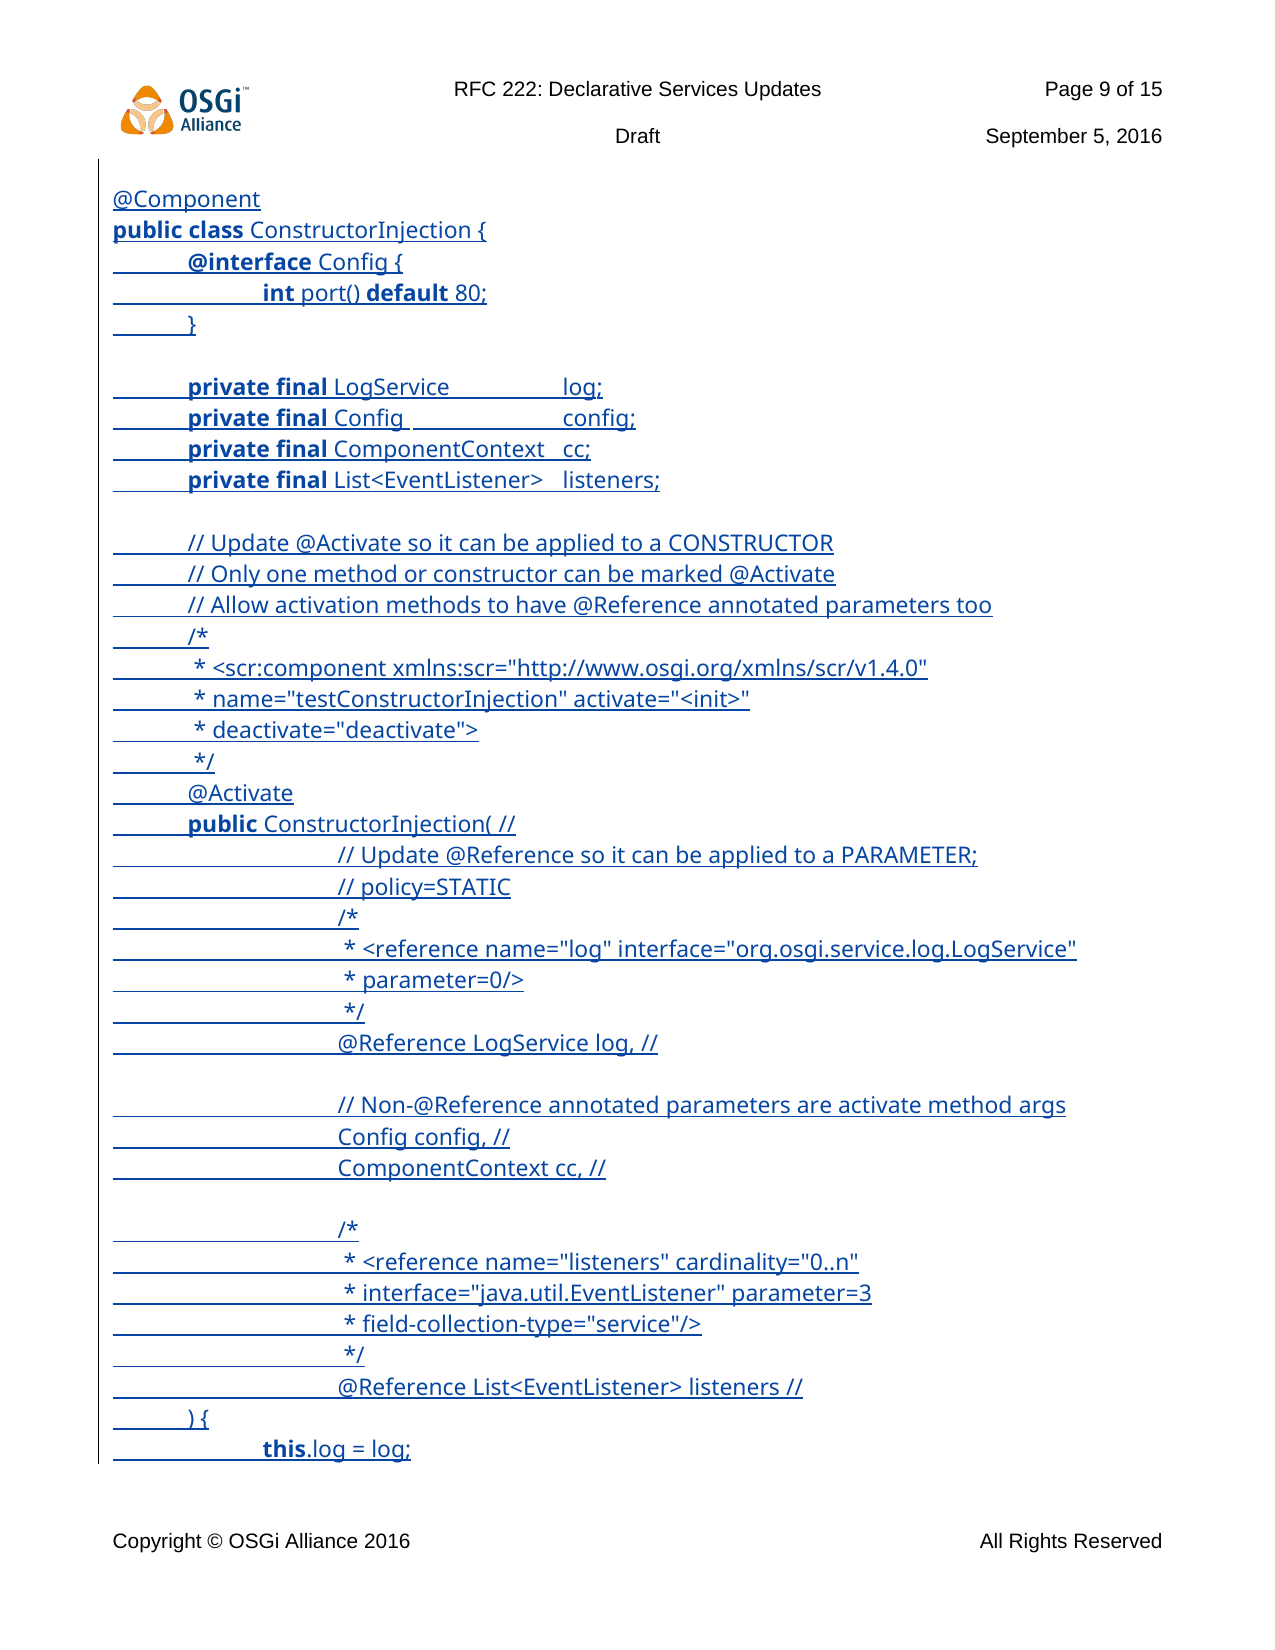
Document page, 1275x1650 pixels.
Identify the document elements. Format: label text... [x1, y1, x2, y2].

text @Component [112, 183, 1162, 214]
text @Reference List<EventListener> listeners // [112, 1370, 1162, 1402]
text */ [112, 745, 1162, 777]
text private final ComponentContext cc; [112, 433, 1162, 464]
text * parameter=0/> [112, 964, 1162, 995]
text @interface Config { [112, 245, 1162, 277]
text * <scr:component xmlns:scr="http://www.osgi.org/xmlns/scr/v1.4.0" [112, 652, 1162, 683]
text @Activate [112, 777, 1162, 808]
text private final List<EventListener> listeners; [112, 464, 1162, 495]
text // Update @Reference so it can be applied to a PARAMETER; [112, 839, 1162, 870]
text // Only one method or constructor can be marked @Activate [112, 558, 1162, 589]
text * <reference name="log" interface="org.osgi.service.log.LogService" [112, 933, 1162, 964]
text int port() default 80; [112, 277, 1162, 308]
text ComponentContext cc, // [112, 1152, 1162, 1183]
text * field-collection-type="service"/> [112, 1308, 1162, 1339]
text this.log = log; [112, 1433, 1162, 1464]
picture [113, 78, 257, 142]
text * name="testConstructorInjection" activate="<init>" [112, 683, 1162, 714]
text // Allow activation methods to have @Reference annotated parameters too [112, 589, 1162, 620]
text */ [112, 995, 1162, 1027]
text @Reference LogService log, // [112, 1027, 1162, 1058]
text private final Config config; [112, 402, 1162, 433]
text // Non-@Reference annotated parameters are activate method args [112, 1089, 1162, 1120]
text * <reference name="listeners" cardinality="0..n" [112, 1245, 1162, 1277]
text public ConstructorInjection( // [112, 808, 1162, 839]
text /* [112, 1214, 1162, 1245]
text ) { [112, 1402, 1162, 1433]
text private final LogService log; [112, 370, 1162, 402]
text /* [112, 620, 1162, 652]
text } [112, 308, 1162, 339]
text // policy=STATIC [112, 870, 1162, 902]
text /* [112, 902, 1162, 933]
text * deactivate="deactivate"> [112, 714, 1162, 745]
text Config config, // [112, 1120, 1162, 1152]
text */ [112, 1339, 1162, 1370]
text // Update @Activate so it can be applied to a CONSTRUCTOR [112, 527, 1162, 558]
text public class ConstructorInjection { [112, 214, 1162, 245]
text * interface="java.util.EventListener" parameter=3 [112, 1277, 1162, 1308]
